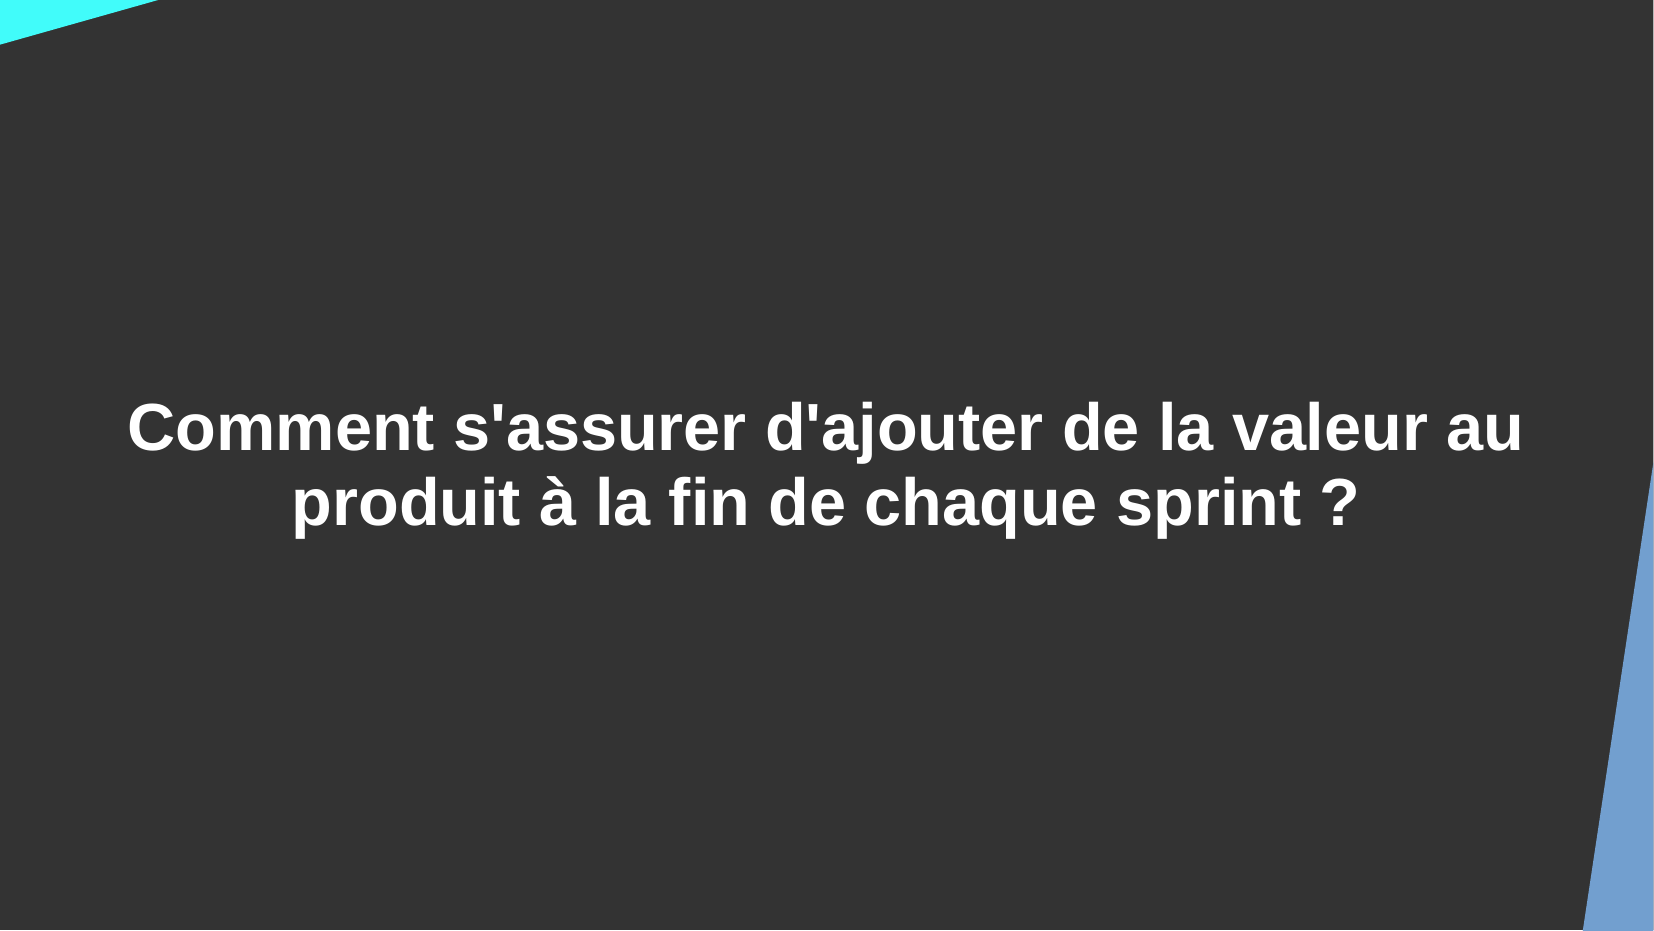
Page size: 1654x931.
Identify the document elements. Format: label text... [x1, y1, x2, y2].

title Comment s'assurer d'ajouter de la valeur au produit à la fin de chaque sprint ? [31, 367, 1622, 563]
text_box [0, 0, 159, 45]
text_box [1582, 458, 1654, 931]
